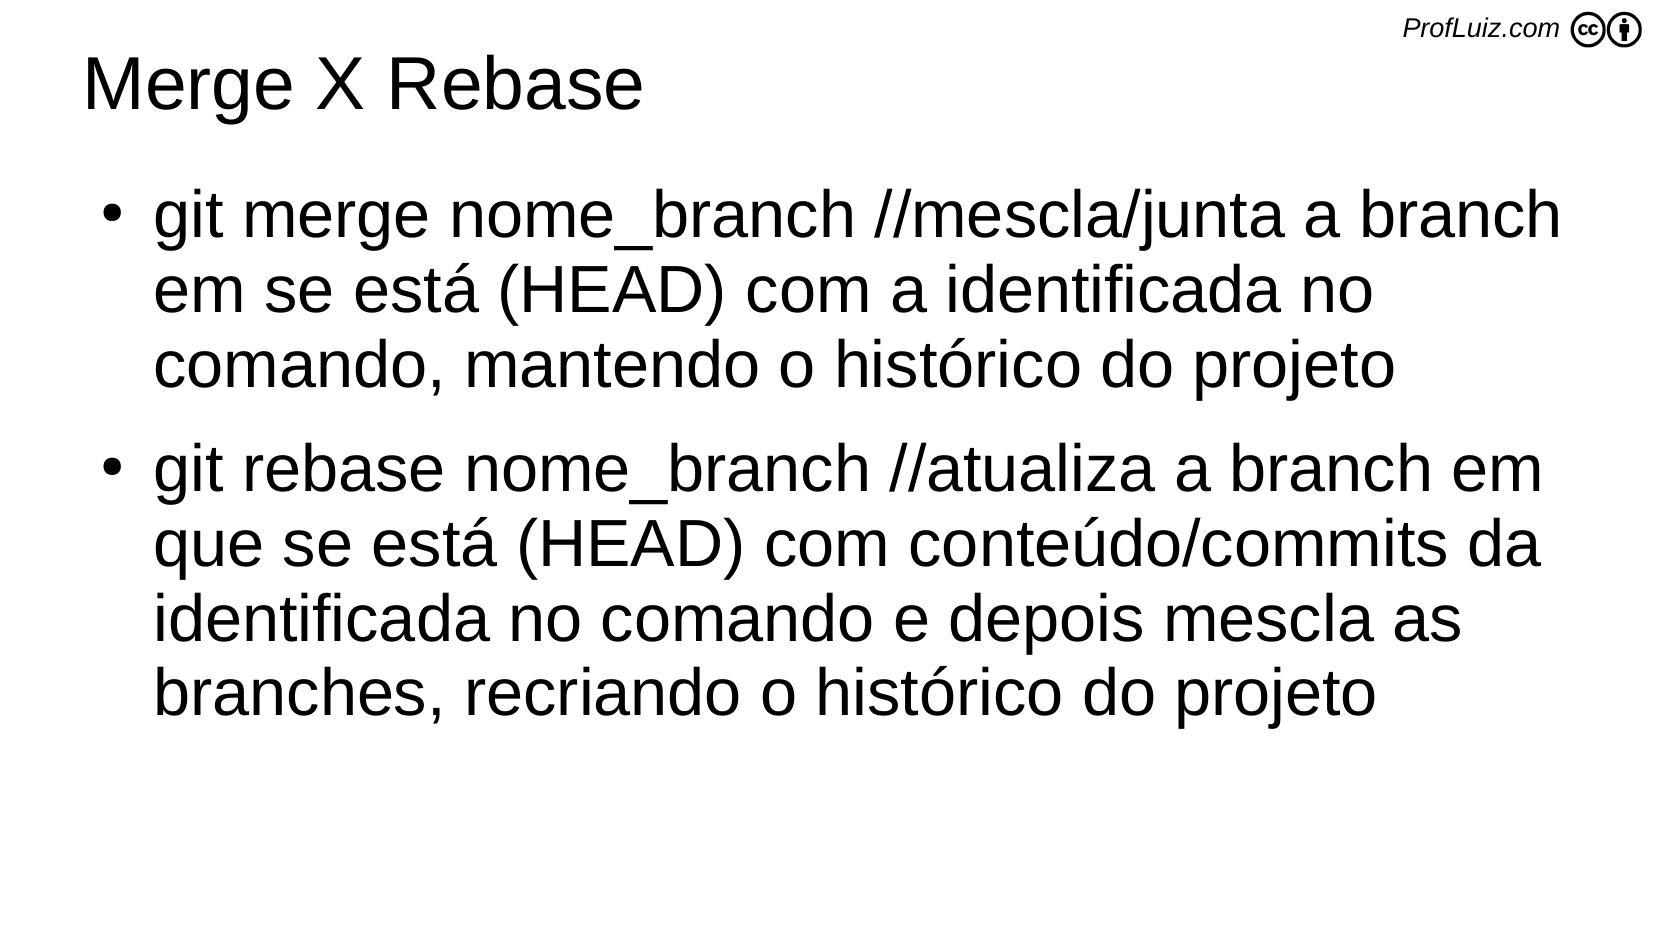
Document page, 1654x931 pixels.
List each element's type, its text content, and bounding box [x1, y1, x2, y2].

list git merge nome_branch //mescla/junta a branch em se está (HEAD) com a identificada no comando, mantendo o histórico do projeto git rebase nome_branch //atualiza a branch em que se está (HEAD) com conteúdo/commits da identificada no comando e depois mescla as branches, recriando o histórico do projeto [82, 177, 1571, 839]
title Merge X Rebase [82, 37, 1571, 130]
picture [1570, 11, 1642, 48]
